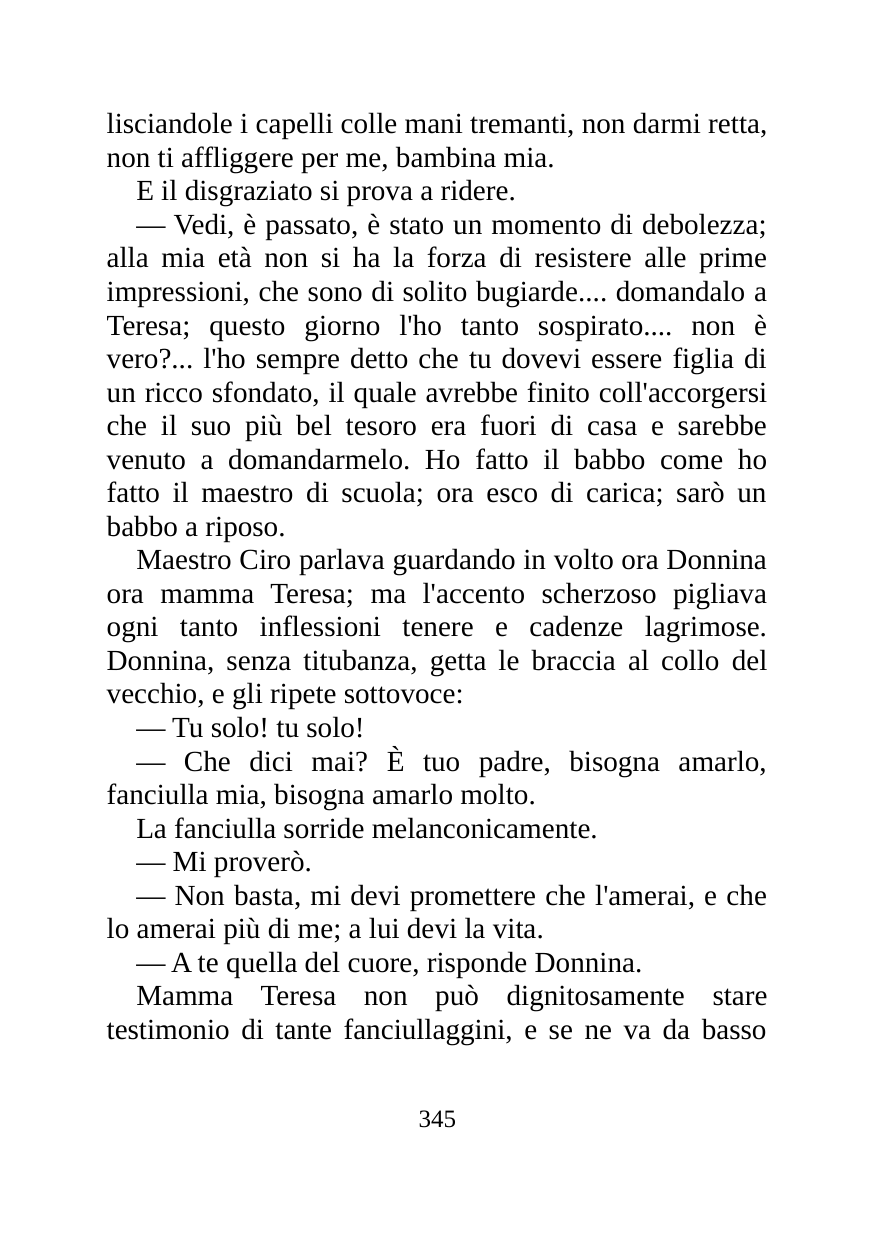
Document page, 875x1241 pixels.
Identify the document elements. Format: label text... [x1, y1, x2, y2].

text — Mi proverò. [106, 844, 768, 878]
text — Tu solo! tu solo! [106, 710, 768, 744]
text lisciandole i capelli colle mani tremanti, non darmi retta, non ti affliggere per me, bambina mia. [106, 106, 768, 173]
text E il disgraziato si prova a ridere. [106, 173, 768, 207]
text — Che dici mai? È tuo padre, bisogna amarlo, fanciulla mia, bisogna amarlo molto. [106, 744, 768, 811]
text Mamma Teresa non può dignitosamente stare testimonio di tante fanciullaggini, e se ne va da basso [106, 978, 768, 1046]
text La fanciulla sorride melanconicamente. [106, 811, 768, 844]
text — Vedi, è passato, è stato un momento di debolezza; alla mia età non si ha la forza di resistere alle prime impressioni, che sono di solito bugiarde.... domandalo a Teresa; questo giorno l'ho tanto sospirato.... non è vero?... l'ho sempre detto che tu dovevi essere figlia di un ricco sfondato, il quale avrebbe finito coll'accorgersi che il suo più bel tesoro era fuori di casa e sarebbe venuto a domandarmelo. Ho fatto il babbo come ho fatto il maestro di scuola; ora esco di carica; sarò un babbo a riposo. [106, 207, 768, 542]
text — A te quella del cuore, risponde Donnina. [106, 945, 768, 978]
text — Non basta, mi devi promettere che l'amerai, e che lo amerai più di me; a lui devi la vita. [106, 878, 768, 945]
text Maestro Ciro parlava guardando in volto ora Donnina ora mamma Teresa; ma l'accento scherzoso pigliava ogni tanto inflessioni tenere e cadenze lagrimose. Donnina, senza titubanza, getta le braccia al collo del vecchio, e gli ripete sottovoce: [106, 542, 768, 710]
